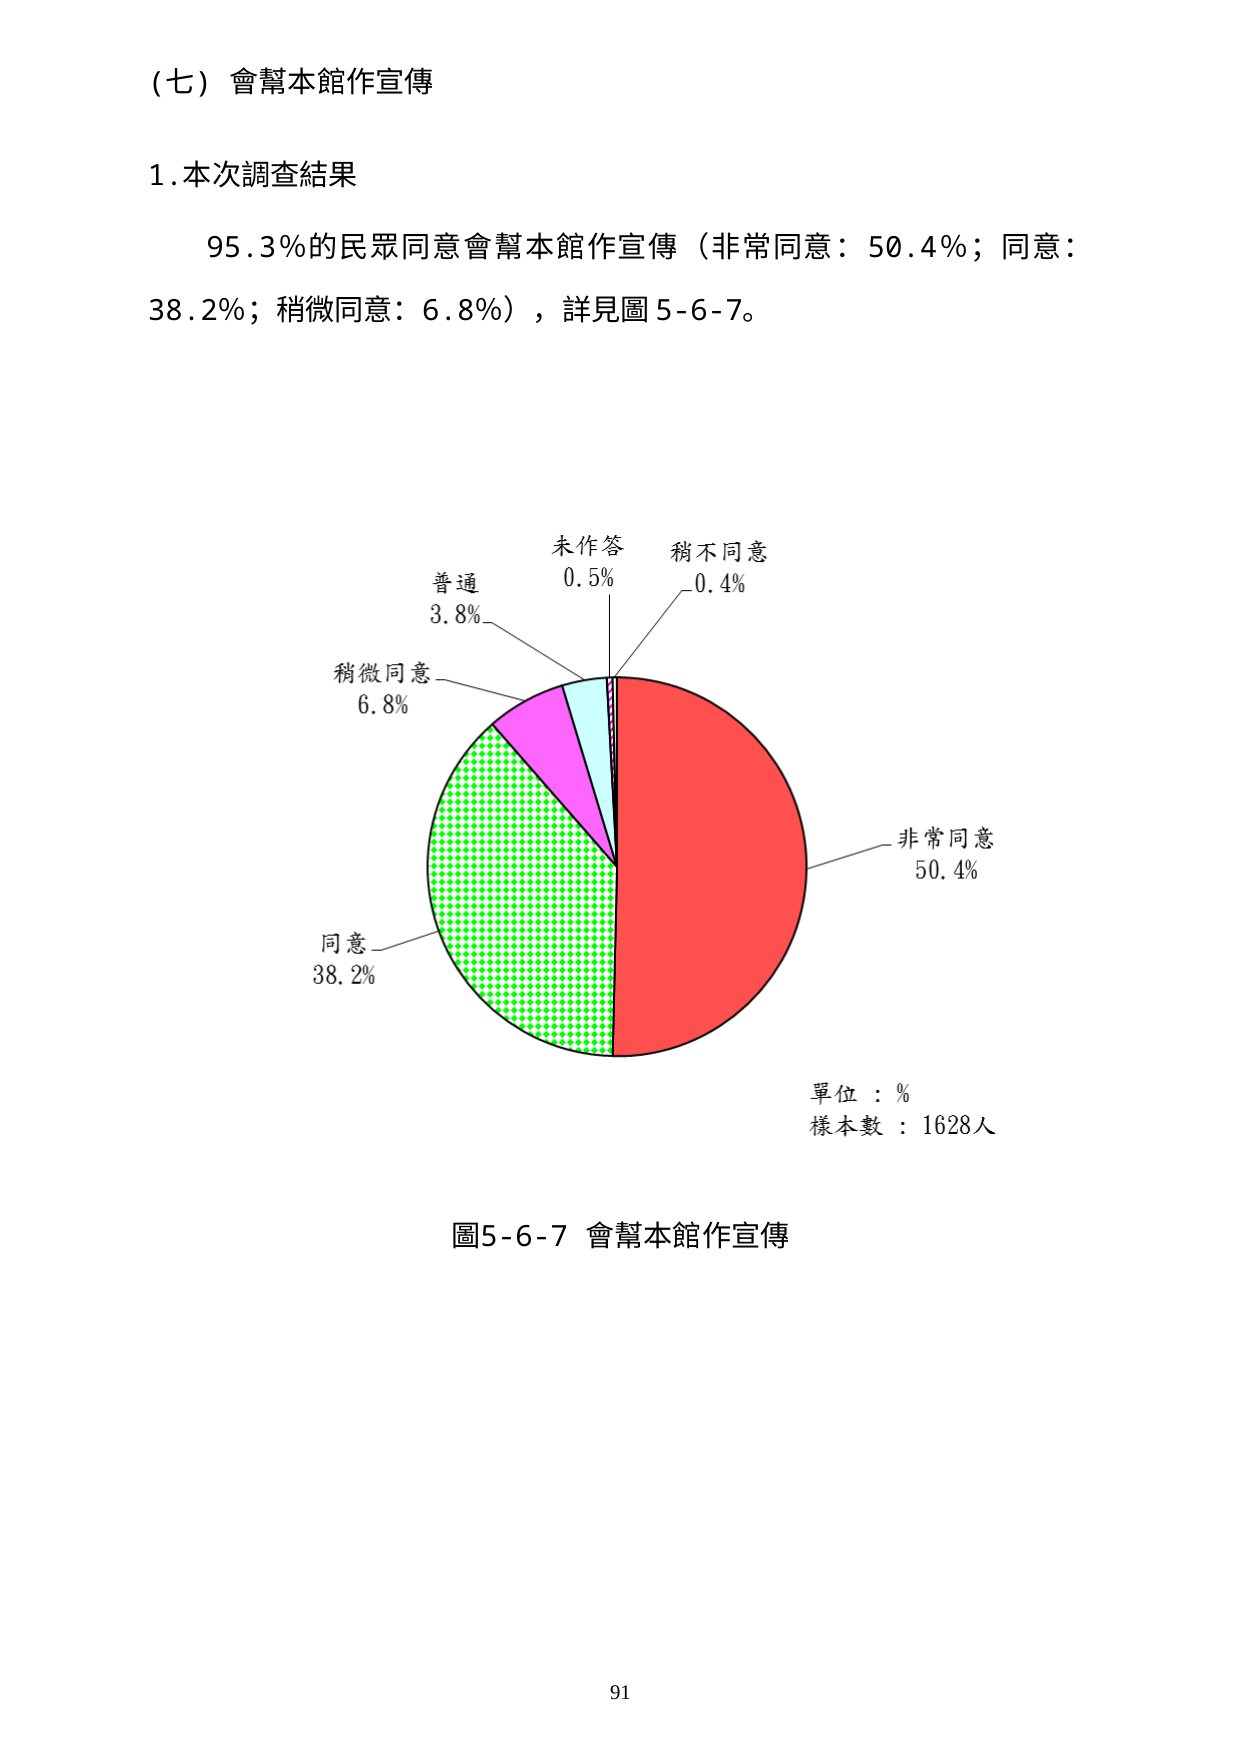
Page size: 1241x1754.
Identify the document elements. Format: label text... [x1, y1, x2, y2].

text 圖5-6-7 會幫本館作宣傳 [148, 1213, 1092, 1255]
picture [238, 502, 1002, 1153]
text (七) 會幫本館作宣傳 [148, 59, 1092, 101]
text 1.本次調查結果 [148, 152, 1092, 194]
text 95.3％的民眾同意會幫本館作宣傳（非常同意：50.4％；同意：38.2％；稍微同意：6.8％），詳見圖5-6-7。 [148, 223, 1092, 329]
